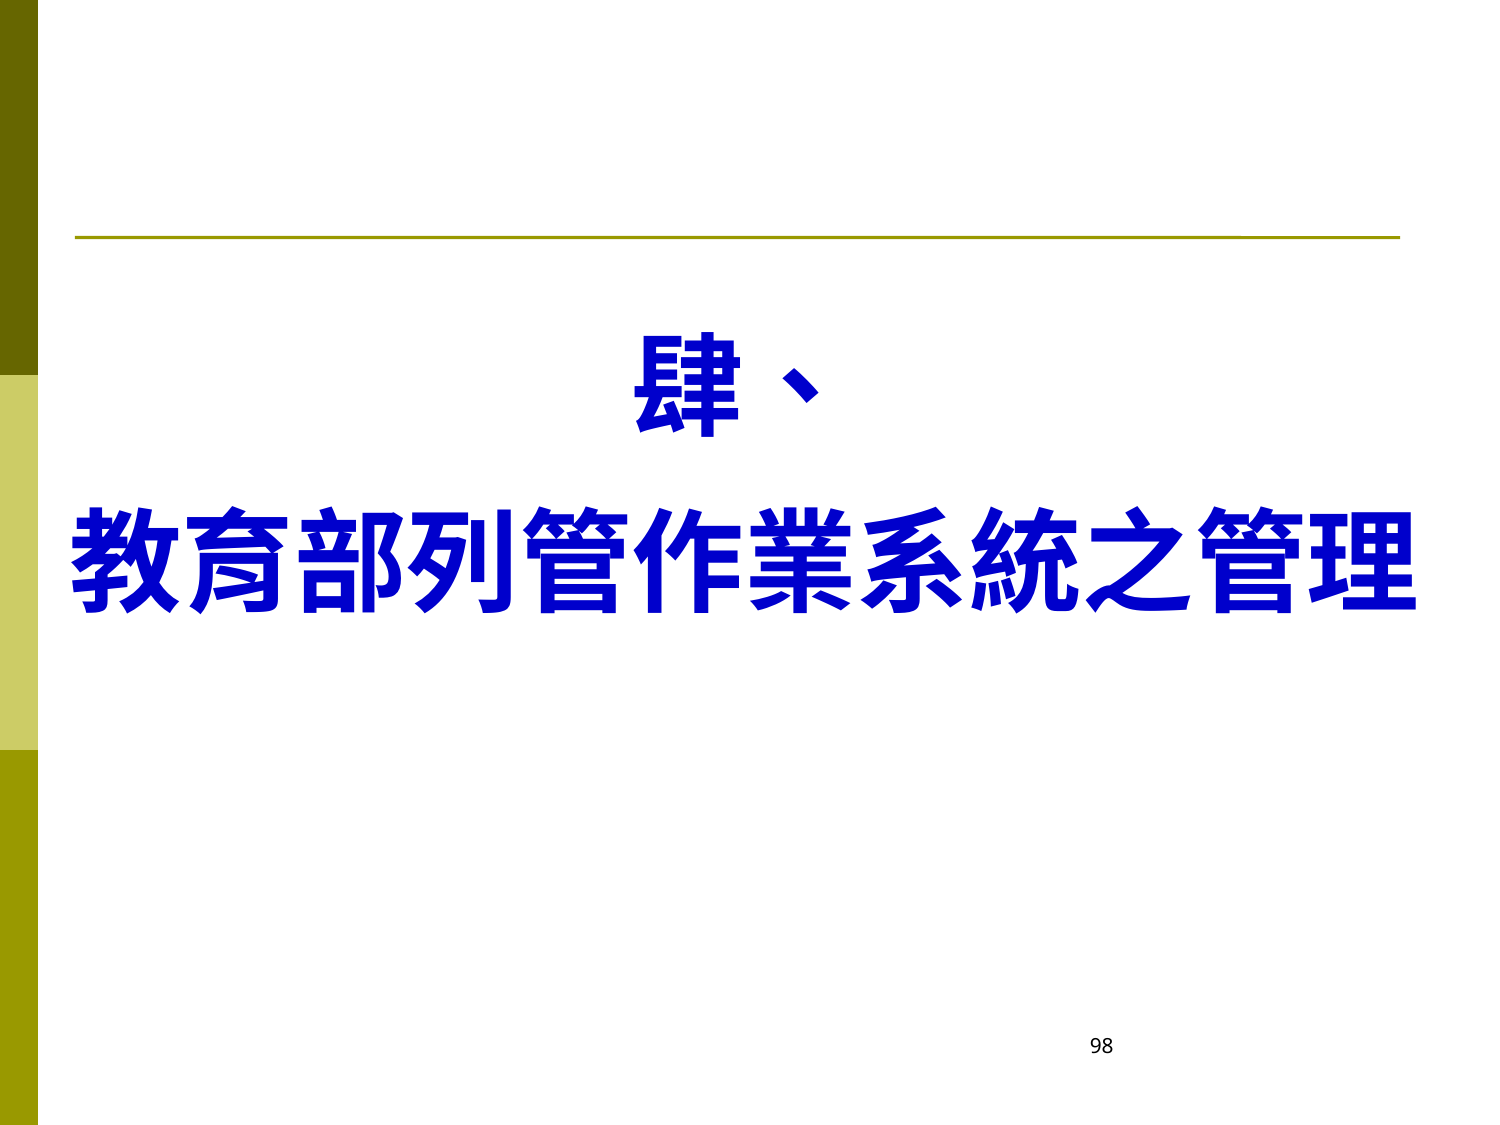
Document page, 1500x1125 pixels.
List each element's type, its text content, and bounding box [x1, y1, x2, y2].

text_box [1074, 1025, 1426, 1101]
title 肆、 教育部列管作業系統之管理 [29, 255, 1459, 634]
